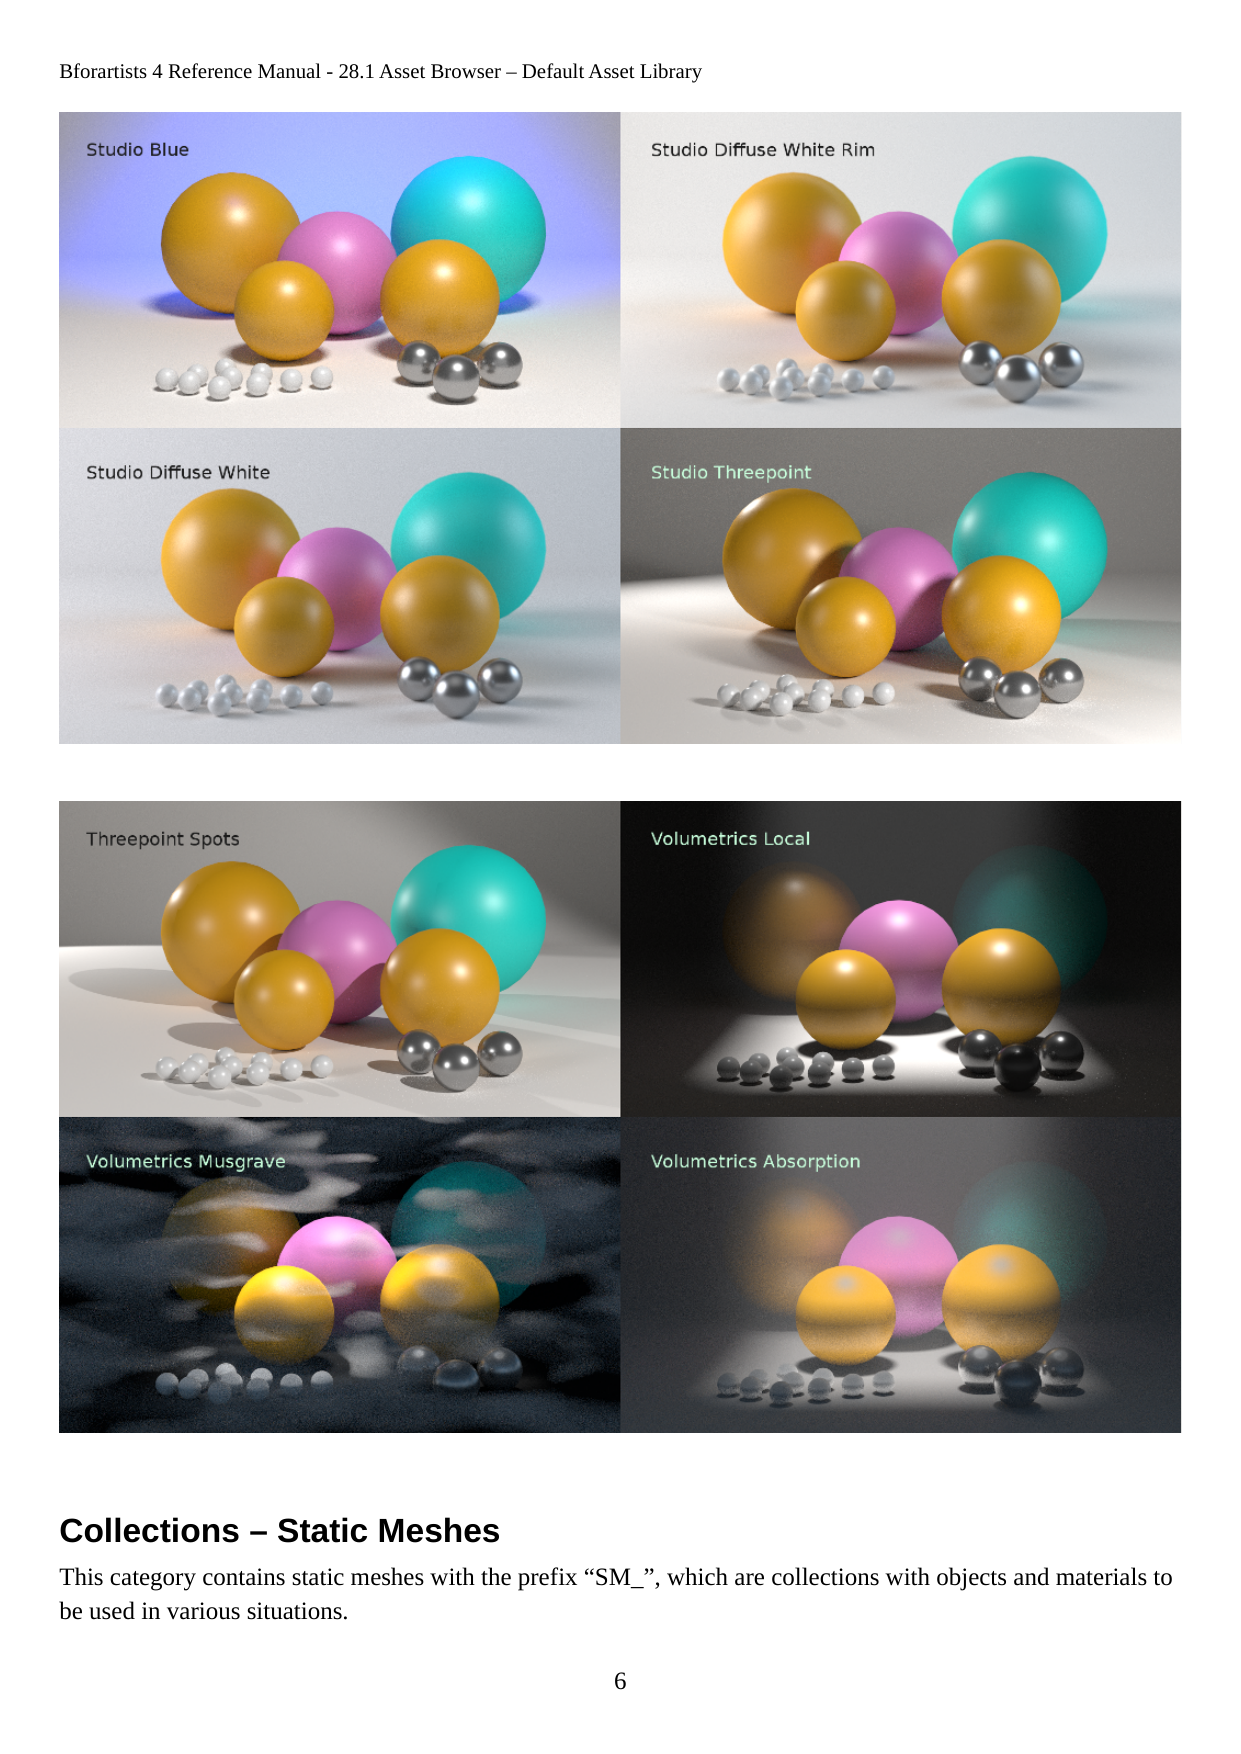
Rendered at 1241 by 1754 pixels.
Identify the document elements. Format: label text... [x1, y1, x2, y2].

picture [59, 801, 1182, 1433]
picture [59, 112, 1182, 744]
text This category contains static meshes with the prefix “SM_”, which are collections with objects and materials to be used in various situations. [59, 1562, 1181, 1625]
subtitle Collections – Static Meshes [59, 1511, 1181, 1549]
